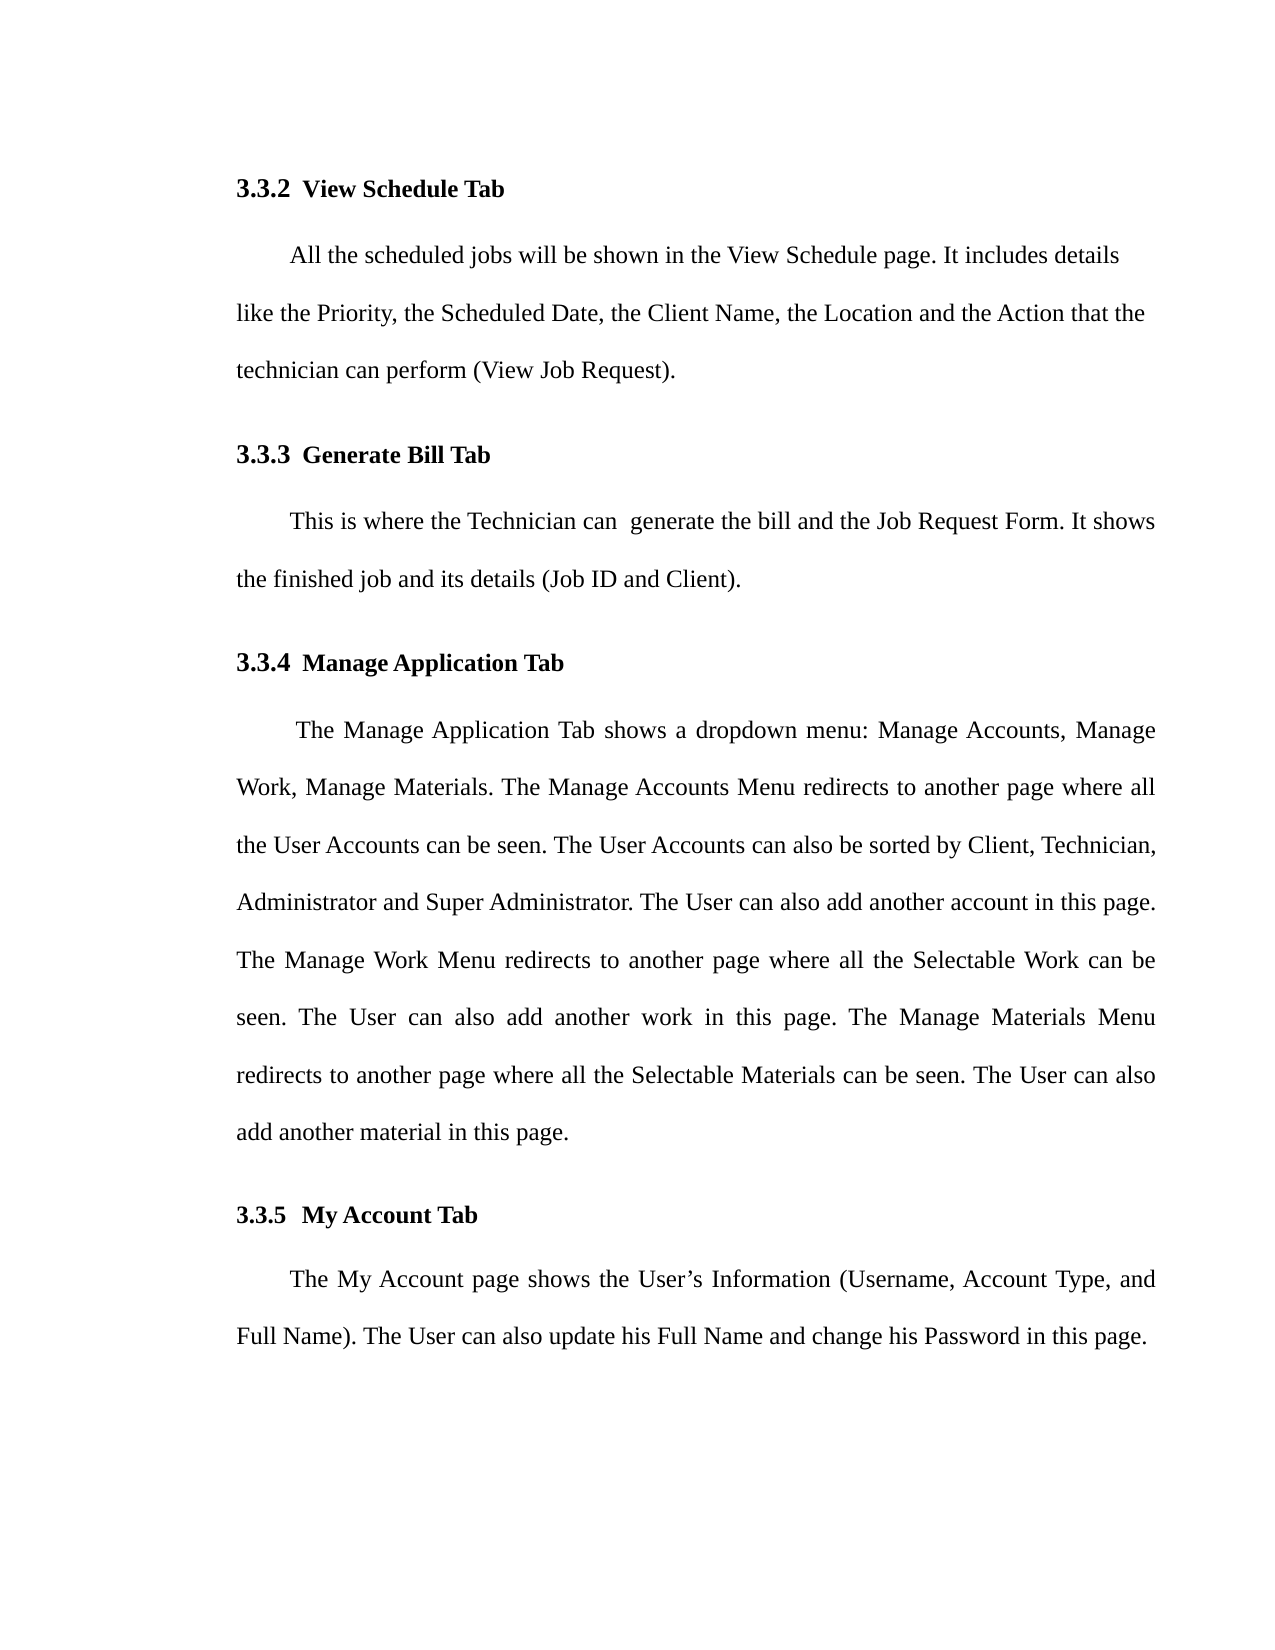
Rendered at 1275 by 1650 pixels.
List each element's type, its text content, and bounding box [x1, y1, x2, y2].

text This is where the Technician can generate the bill and the Job Request Form. It shows the finished job and its details (Job ID and Client). [236, 506, 1157, 593]
subtitle My Account Tab [236, 1200, 1157, 1229]
text The Manage Application Tab shows a dropdown menu: Manage Accounts, Manage Work, Manage Materials. The Manage Accounts Menu redirects to another page where all the User Accounts can be seen. The User Accounts can also be sorted by Client, Technician, Administrator and Super Administrator. The User can also add another account in this page. The Manage Work Menu redirects to another page where all the Selectable Work can be seen. The User can also add another work in this page. The Manage Materials Menu redirects to another page where all the Selectable Materials can be seen. The User can also add another material in this page. [236, 715, 1157, 1146]
text All the scheduled jobs will be shown in the View Schedule page. It includes details like the Priority, the Scheduled Date, the Client Name, the Location and the Action that the technician can perform (View Job Request). [236, 240, 1157, 384]
subtitle View Schedule Tab [236, 172, 1157, 203]
text The My Account page shows the User’s Information (Username, Account Type, and Full Name). The User can also update his Full Name and change his Password in this page. [236, 1264, 1157, 1350]
subtitle Generate Bill Tab [236, 438, 1157, 469]
subtitle Manage Application Tab [236, 646, 1157, 678]
